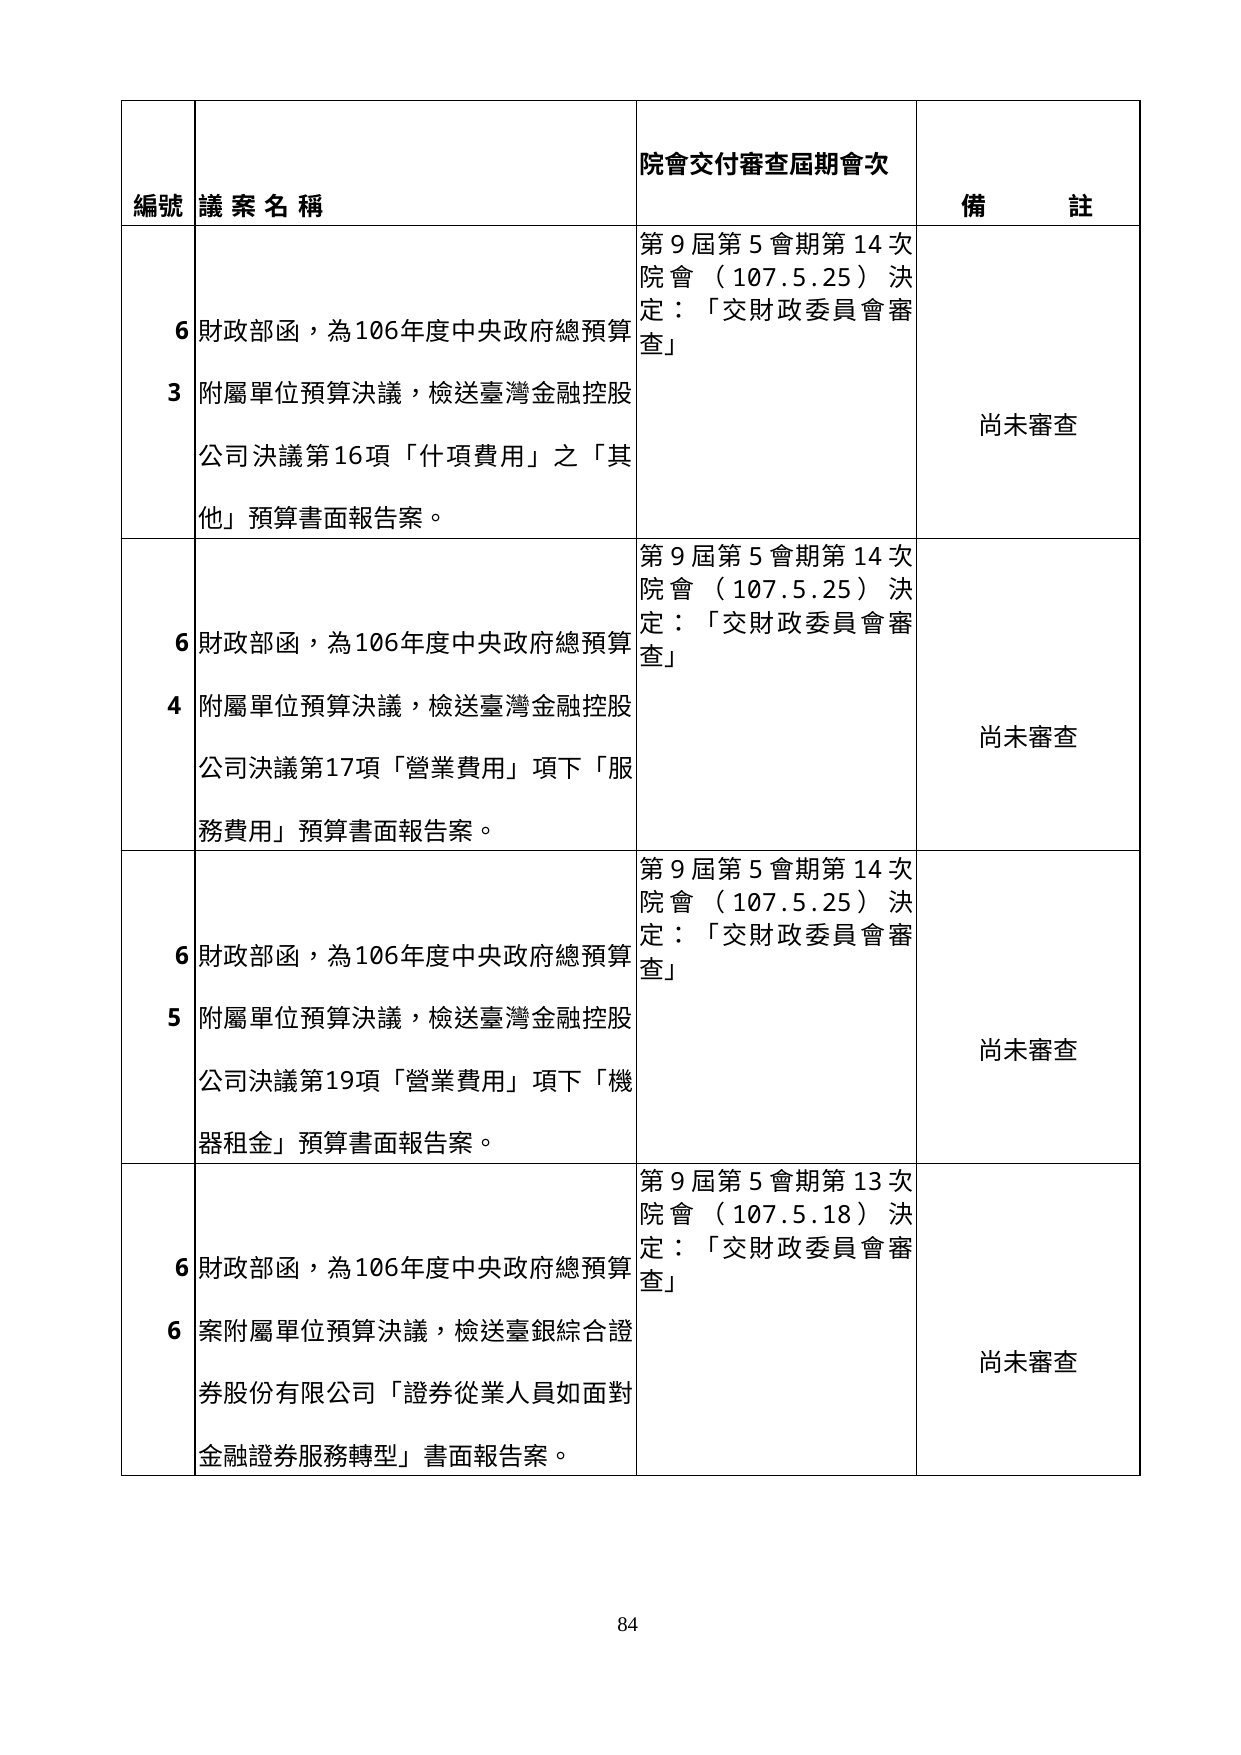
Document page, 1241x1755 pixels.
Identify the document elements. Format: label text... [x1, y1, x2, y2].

table_cell 尚未審查 [917, 851, 1139, 1163]
table_cell 尚未審查 [917, 226, 1139, 538]
table_cell 第9屆第5會期第14次院會（107.5.25）決定：「交財政委員會審查」 [637, 851, 916, 1163]
table_cell 財政部函，為106年度中央政府總預算附屬單位預算決議，檢送臺灣金融控股公司決議第17項「營業費用」項下「服務費用」預算書面報告案。 [196, 539, 636, 850]
table_header 編號 [122, 101, 194, 225]
table_cell 第9屆第5會期第13次院會（107.5.18）決定：「交財政委員會審查」 [637, 1164, 916, 1475]
table_header 備 註 [917, 101, 1139, 225]
table_cell 尚未審查 [917, 539, 1139, 850]
table_cell 財政部函，為106年度中央政府總預算附屬單位預算決議，檢送臺灣金融控股公司決議第19項「營業費用」項下「機器租金」預算書面報告案。 [196, 851, 636, 1163]
table_cell 財政部函，為106年度中央政府總預算附屬單位預算決議，檢送臺灣金融控股公司決議第16項「什項費用」之「其他」預算書面報告案。 [196, 226, 636, 538]
table_cell 尚未審查 [917, 1164, 1139, 1475]
table_cell 第9屆第5會期第14次院會（107.5.25）決定：「交財政委員會審查」 [637, 226, 916, 538]
table_cell 第9屆第5會期第14次院會（107.5.25）決定：「交財政委員會審查」 [637, 539, 916, 850]
table_cell [122, 539, 194, 850]
table_header 議案名稱 [196, 101, 636, 225]
table_cell 財政部函，為106年度中央政府總預算案附屬單位預算決議，檢送臺銀綜合證券股份有限公司「證券從業人員如面對金融證券服務轉型」書面報告案。 [196, 1164, 636, 1475]
table_header 院會交付審查屆期會次 [637, 101, 916, 225]
table_cell [122, 226, 194, 538]
table_cell [122, 1164, 194, 1475]
table_cell [122, 851, 194, 1163]
